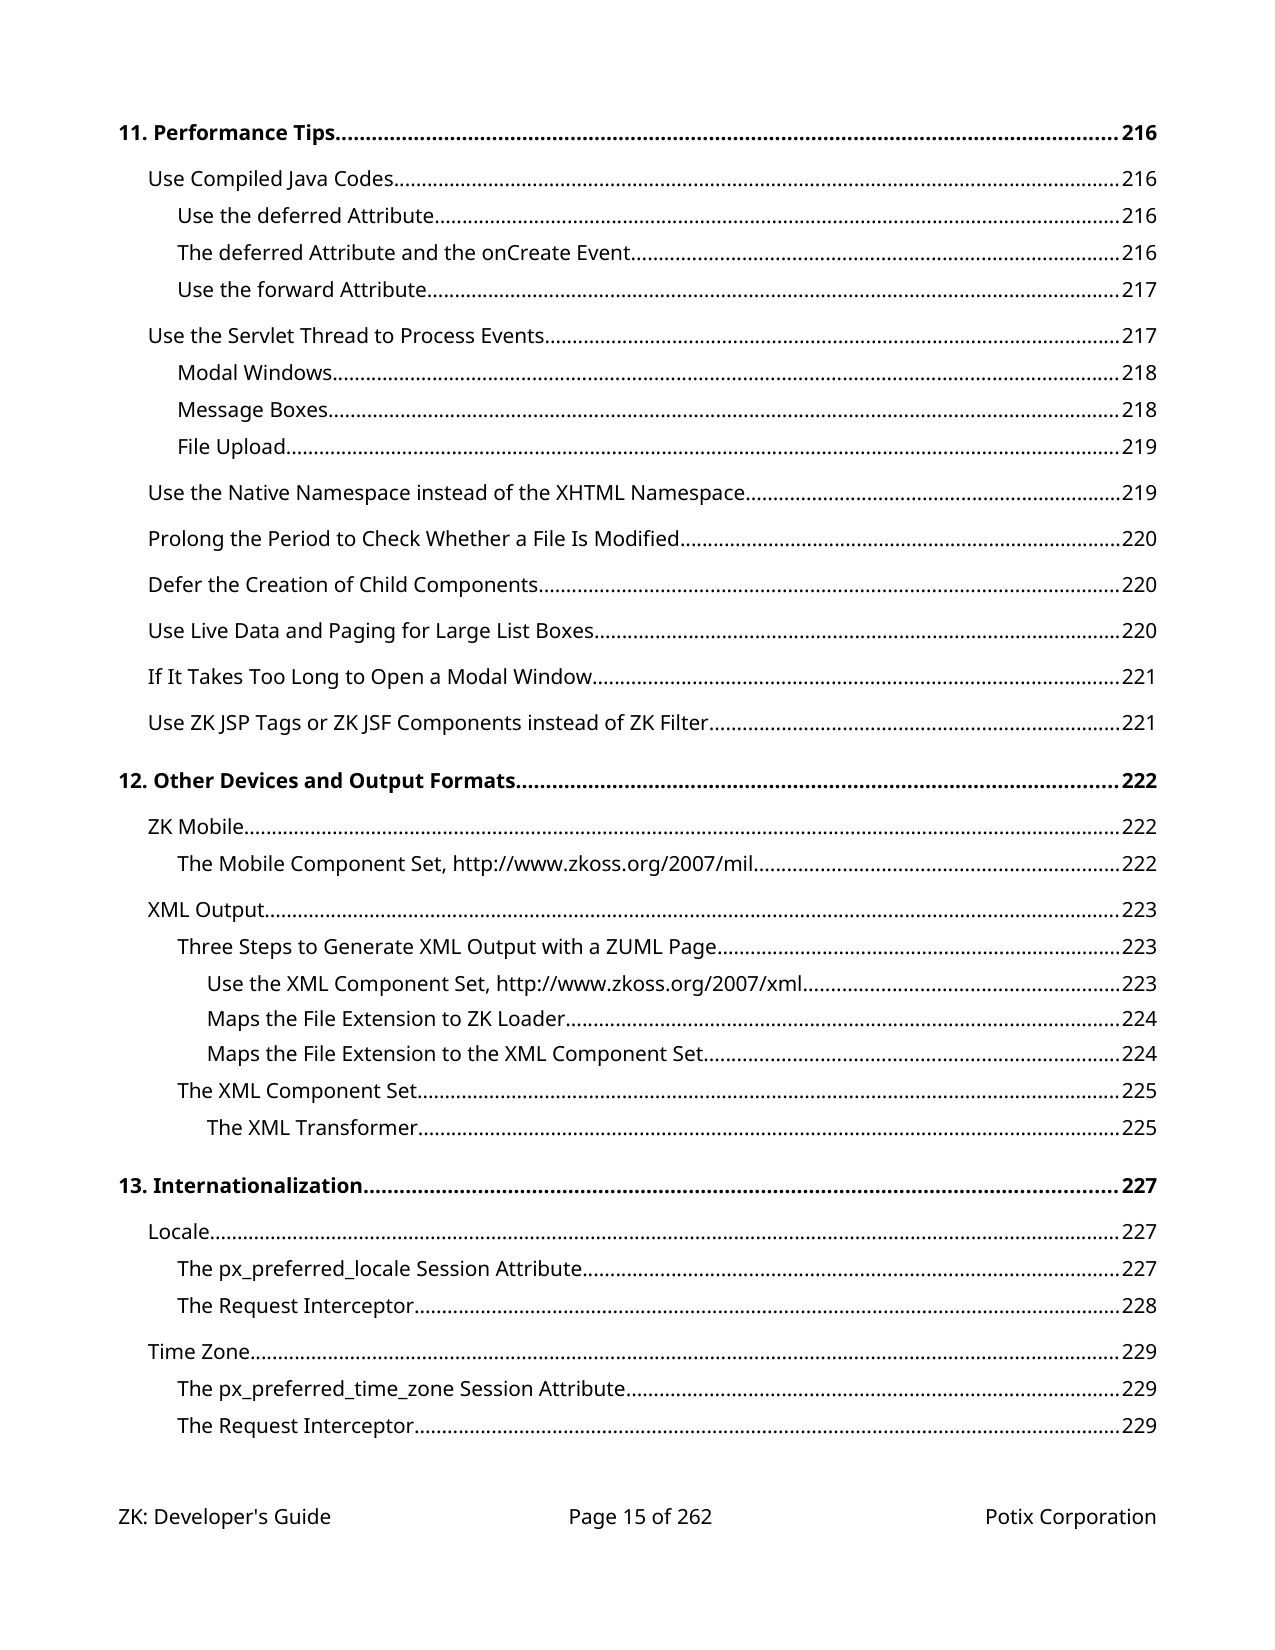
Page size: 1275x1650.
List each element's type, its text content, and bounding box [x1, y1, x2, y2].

text The px_preferred_time_zone Session Attribute 229 [177, 1374, 1157, 1403]
text The XML Component Set 225 [177, 1076, 1157, 1105]
text The XML Transformer 225 [207, 1113, 1157, 1142]
text The px_preferred_locale Session Attribute 227 [177, 1254, 1157, 1282]
text Use the deferred Attribute 216 [177, 201, 1157, 229]
text 12. Other Devices and Output Formats 222 [118, 766, 1157, 794]
text Three Steps to Generate XML Output with a ZUML Page 223 [177, 932, 1157, 960]
text Maps the File Extension to the XML Component Set 224 [207, 1039, 1157, 1068]
text The deferred Attribute and the onCreate Event 216 [177, 238, 1157, 266]
text Use Compiled Java Codes 216 [148, 164, 1157, 192]
text Use the XML Component Set, http://www.zkoss.org/2007/xml 223 [207, 969, 1157, 997]
text XML Output 223 [148, 895, 1157, 923]
text If It Takes Too Long to Open a Modal Window 221 [148, 662, 1157, 690]
text Use the forward Attribute 217 [177, 275, 1157, 303]
text The Request Interceptor 228 [177, 1291, 1157, 1319]
text Defer the Creation of Child Components 220 [148, 570, 1157, 598]
text File Upload 219 [177, 432, 1157, 461]
text Message Boxes 218 [177, 395, 1157, 424]
text 11. Performance Tips 216 [118, 118, 1157, 146]
text Time Zone 229 [148, 1337, 1157, 1366]
text ZK Mobile 222 [148, 812, 1157, 840]
text The Mobile Component Set, http://www.zkoss.org/2007/mil 222 [177, 849, 1157, 877]
text Modal Windows 218 [177, 358, 1157, 387]
text Prolong the Period to Check Whether a File Is Modified 220 [148, 524, 1157, 553]
text Use the Native Namespace instead of the XHTML Namespace 219 [148, 478, 1157, 507]
text Locale 227 [148, 1217, 1157, 1245]
text 13. Internationalization 227 [118, 1171, 1157, 1199]
text Maps the File Extension to ZK Loader 224 [207, 1004, 1157, 1032]
text Use the Servlet Thread to Process Events 217 [148, 321, 1157, 349]
text Use ZK JSP Tags or ZK JSF Components instead of ZK Filter 221 [148, 708, 1157, 736]
text Use Live Data and Paging for Large List Boxes 220 [148, 616, 1157, 644]
text The Request Interceptor 229 [177, 1411, 1157, 1440]
